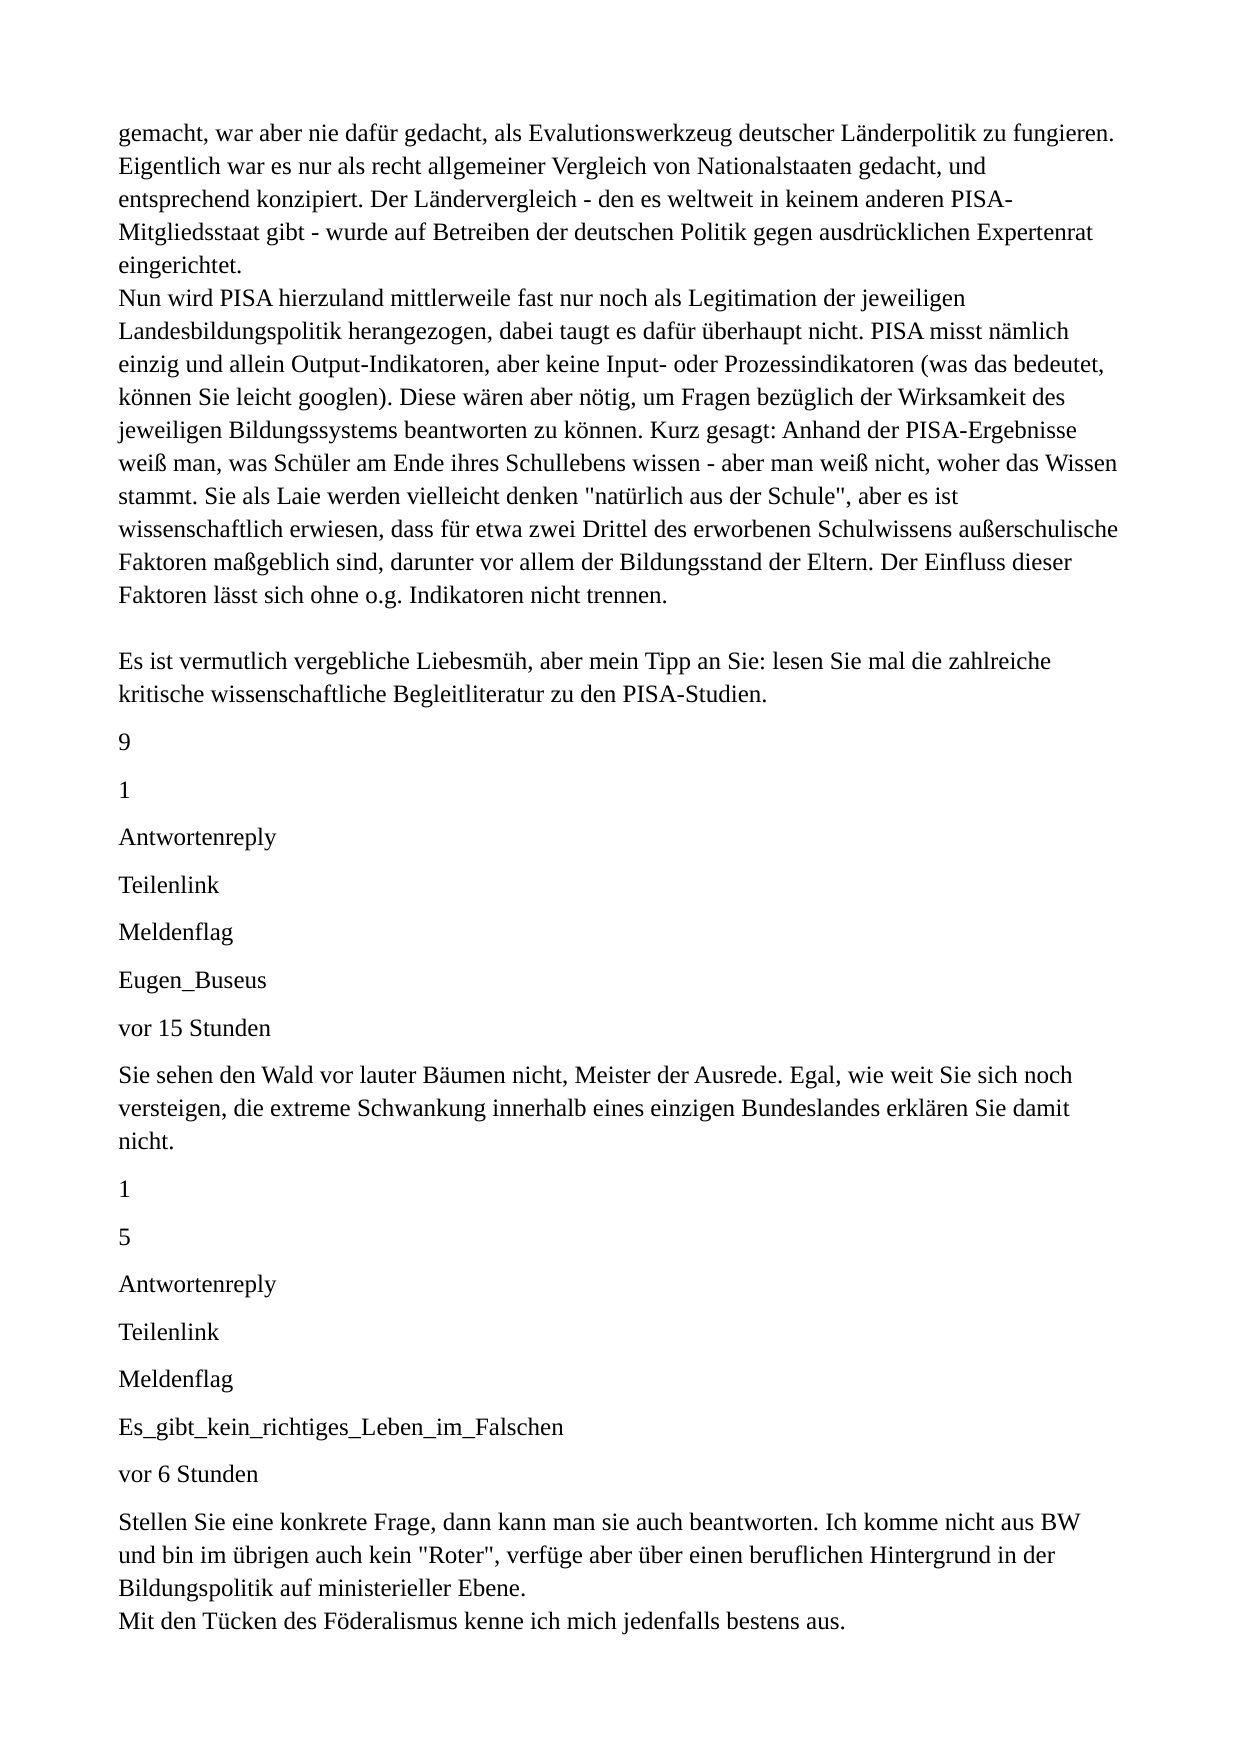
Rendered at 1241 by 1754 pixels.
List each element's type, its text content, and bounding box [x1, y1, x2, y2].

text gemacht, war aber nie dafür gedacht, als Evalutionswerkzeug deutscher Länderpolitik zu fungieren. Eigentlich war es nur als recht allgemeiner Vergleich von Nationalstaaten gedacht, und entsprechend konzipiert. Der Ländervergleich - den es weltweit in keinem anderen PISA-Mitgliedsstaat gibt - wurde auf Betreiben der deutschen Politik gegen ausdrücklichen Expertenrat eingerichtet. Nun wird PISA hierzuland mittlerweile fast nur noch als Legitimation der jeweiligen Landesbildungspolitik herangezogen, dabei taugt es dafür überhaupt nicht. PISA misst nämlich einzig und allein Output-Indikatoren, aber keine Input- oder Prozessindikatoren (was das bedeutet, können Sie leicht googlen). Diese wären aber nötig, um Fragen bezüglich der Wirksamkeit des jeweiligen Bildungssystems beantworten zu können. Kurz gesagt: Anhand der PISA-Ergebnisse weiß man, was Schüler am Ende ihres Schullebens wissen - aber man weiß nicht, woher das Wissen stammt. Sie als Laie werden vielleicht denken "natürlich aus der Schule", aber es ist wissenschaftlich erwiesen, dass für etwa zwei Drittel des erworbenen Schulwissens außerschulische Faktoren maßgeblich sind, darunter vor allem der Bildungsstand der Eltern. Der Einfluss dieser Faktoren lässt sich ohne o.g. Indikatoren nicht trennen. Es ist vermutlich vergebliche Liebesmüh, aber mein Tipp an Sie: lesen Sie mal die zahlreiche kritische wissenschaftliche Begleitliteratur zu den PISA-Studien. [118, 118, 1122, 708]
text Teilenlink [118, 1317, 1122, 1346]
text Es_gibt_kein_richtiges_Leben_im_Falschen [118, 1412, 1122, 1441]
text Sie sehen den Wald vor lauter Bäumen nicht, Meister der Ausrede. Egal, wie weit Sie sich noch versteigen, die extreme Schwankung innerhalb eines einzigen Bundeslandes erklären Sie damit nicht. [118, 1060, 1122, 1155]
text 5 [118, 1222, 1122, 1250]
text 1 [118, 775, 1122, 803]
text 9 [118, 727, 1122, 756]
text 1 [118, 1174, 1122, 1203]
text Antwortenreply [118, 822, 1122, 851]
text vor 6 Stunden [118, 1459, 1122, 1488]
text Teilenlink [118, 870, 1122, 899]
text vor 15 Stunden [118, 1013, 1122, 1041]
text Antwortenreply [118, 1269, 1122, 1298]
text Eugen_Buseus [118, 965, 1122, 994]
text Stellen Sie eine konkrete Frage, dann kann man sie auch beantworten. Ich komme nicht aus BW und bin im übrigen auch kein "Roter", verfüge aber über einen beruflichen Hintergrund in der Bildungspolitik auf ministerieller Ebene. Mit den Tücken des Föderalismus kenne ich mich jedenfalls bestens aus. [118, 1507, 1122, 1635]
text Meldenflag [118, 1364, 1122, 1393]
text Meldenflag [118, 917, 1122, 946]
